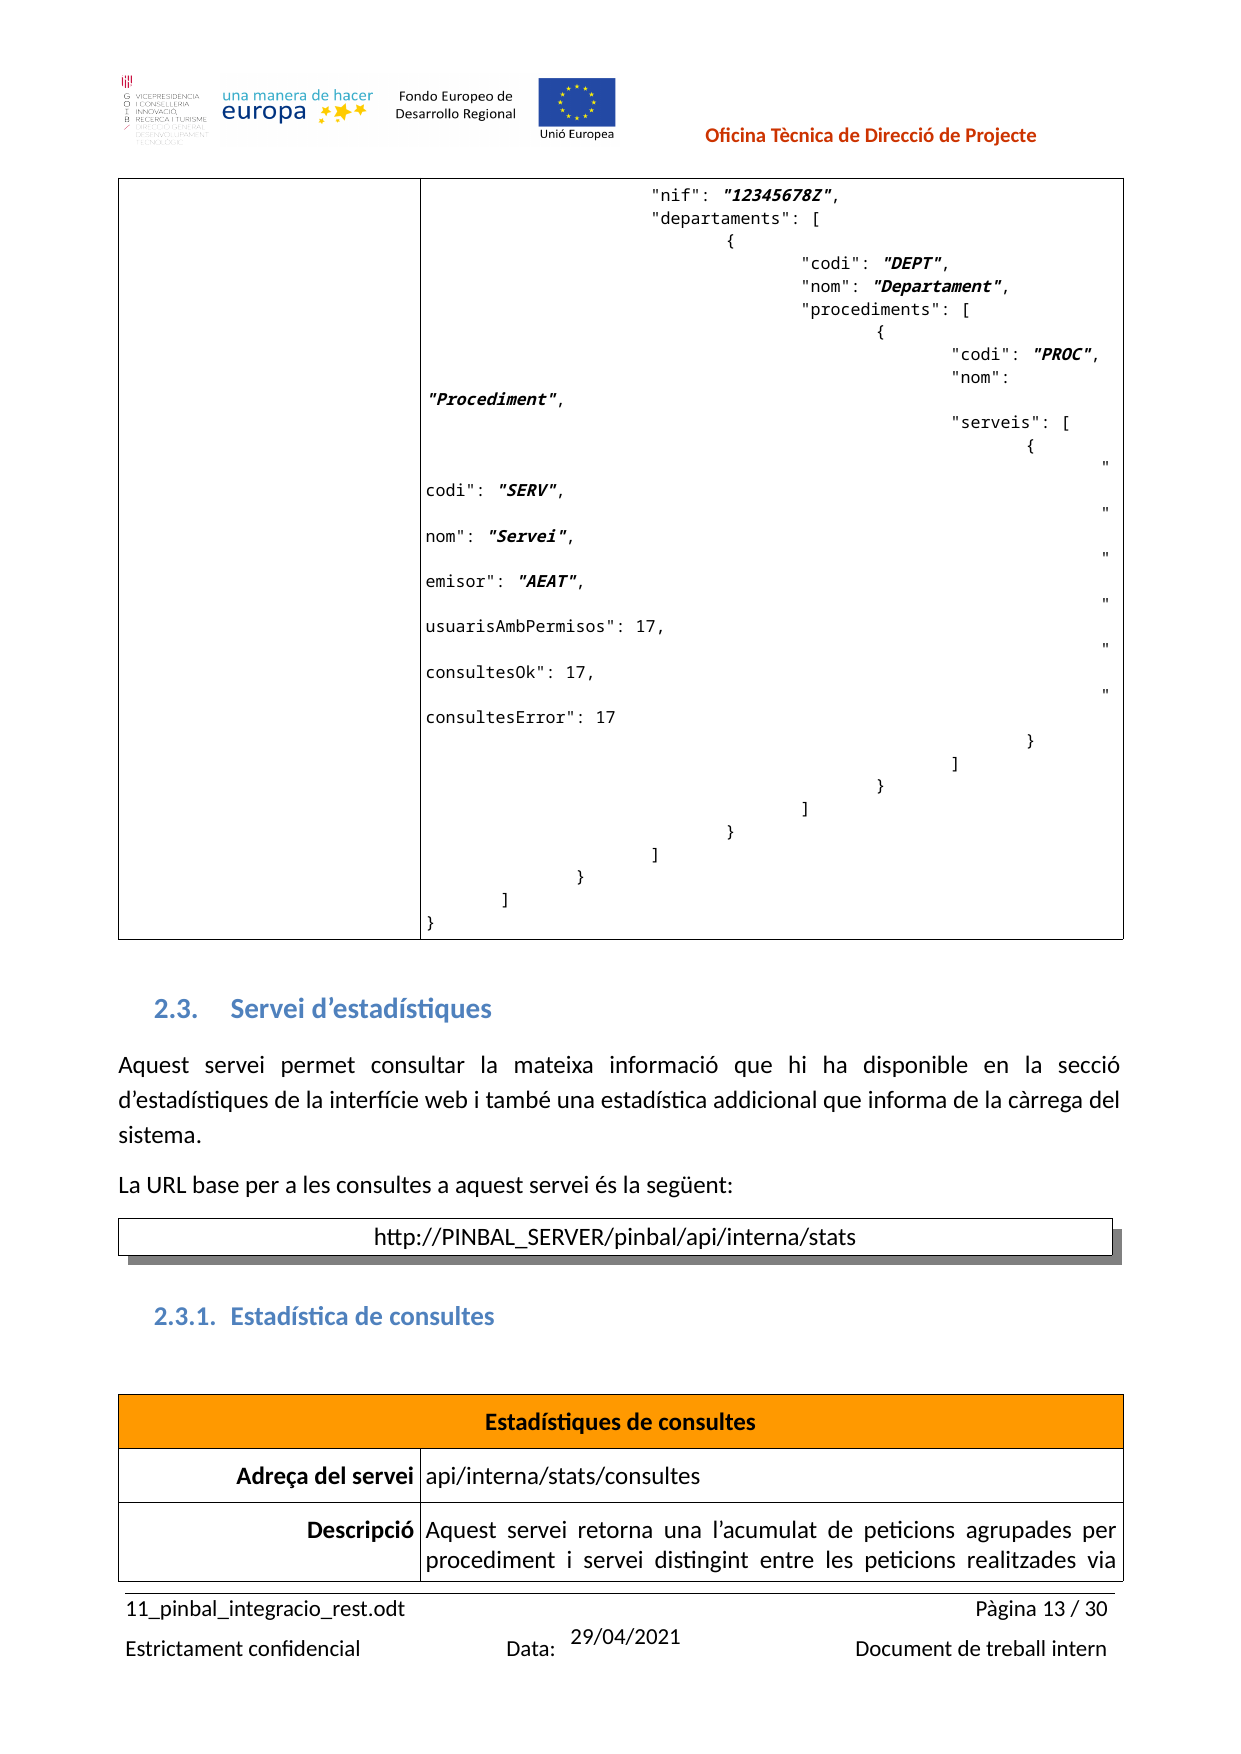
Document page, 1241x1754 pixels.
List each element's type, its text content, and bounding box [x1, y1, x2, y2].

table_cell api/interna/stats/consultes [421, 1449, 1123, 1502]
text http://PINBAL_SERVER/pinbal/api/interna/stats [119, 1219, 1112, 1255]
table_cell Adreça del servei [119, 1449, 420, 1502]
text La URL base per a les consultes a aquest servei és la següent: [118, 1169, 1122, 1199]
table_cell [119, 179, 420, 939]
table_cell "nif": "12345678Z", "departaments": [ { "codi": "DEPT", "nom": "Departament", "procediments": [ { "codi": "PROC", "nom": "Procediment", "serveis": [ { "codi": "SERV", "nom": "Servei", "emisor": "AEAT", "usuarisAmbPermisos": 17, "consultesOk": 17, "consultesError": 17 } ] } ] } ] } ] } [421, 179, 1123, 939]
table_cell Aquest servei retorna una l’acumulat de peticions agrupades per procediment i servei distingint entre les peticions realitzades via [421, 1503, 1123, 1581]
picture [219, 73, 621, 147]
text Aquest servei permet consultar la mateixa informació que hi ha disponible en la secció d’estadístiques de la interfície web i també una estadística addicional que informa de la càrrega del sistema. [118, 1049, 1122, 1150]
table_cell Descripció [119, 1503, 420, 1581]
picture [118, 73, 213, 147]
subtitle Servei d’estadístiques [153, 990, 1122, 1026]
table_header Estadístiques de consultes [119, 1395, 1123, 1448]
subtitle Estadística de consultes [153, 1299, 1122, 1332]
